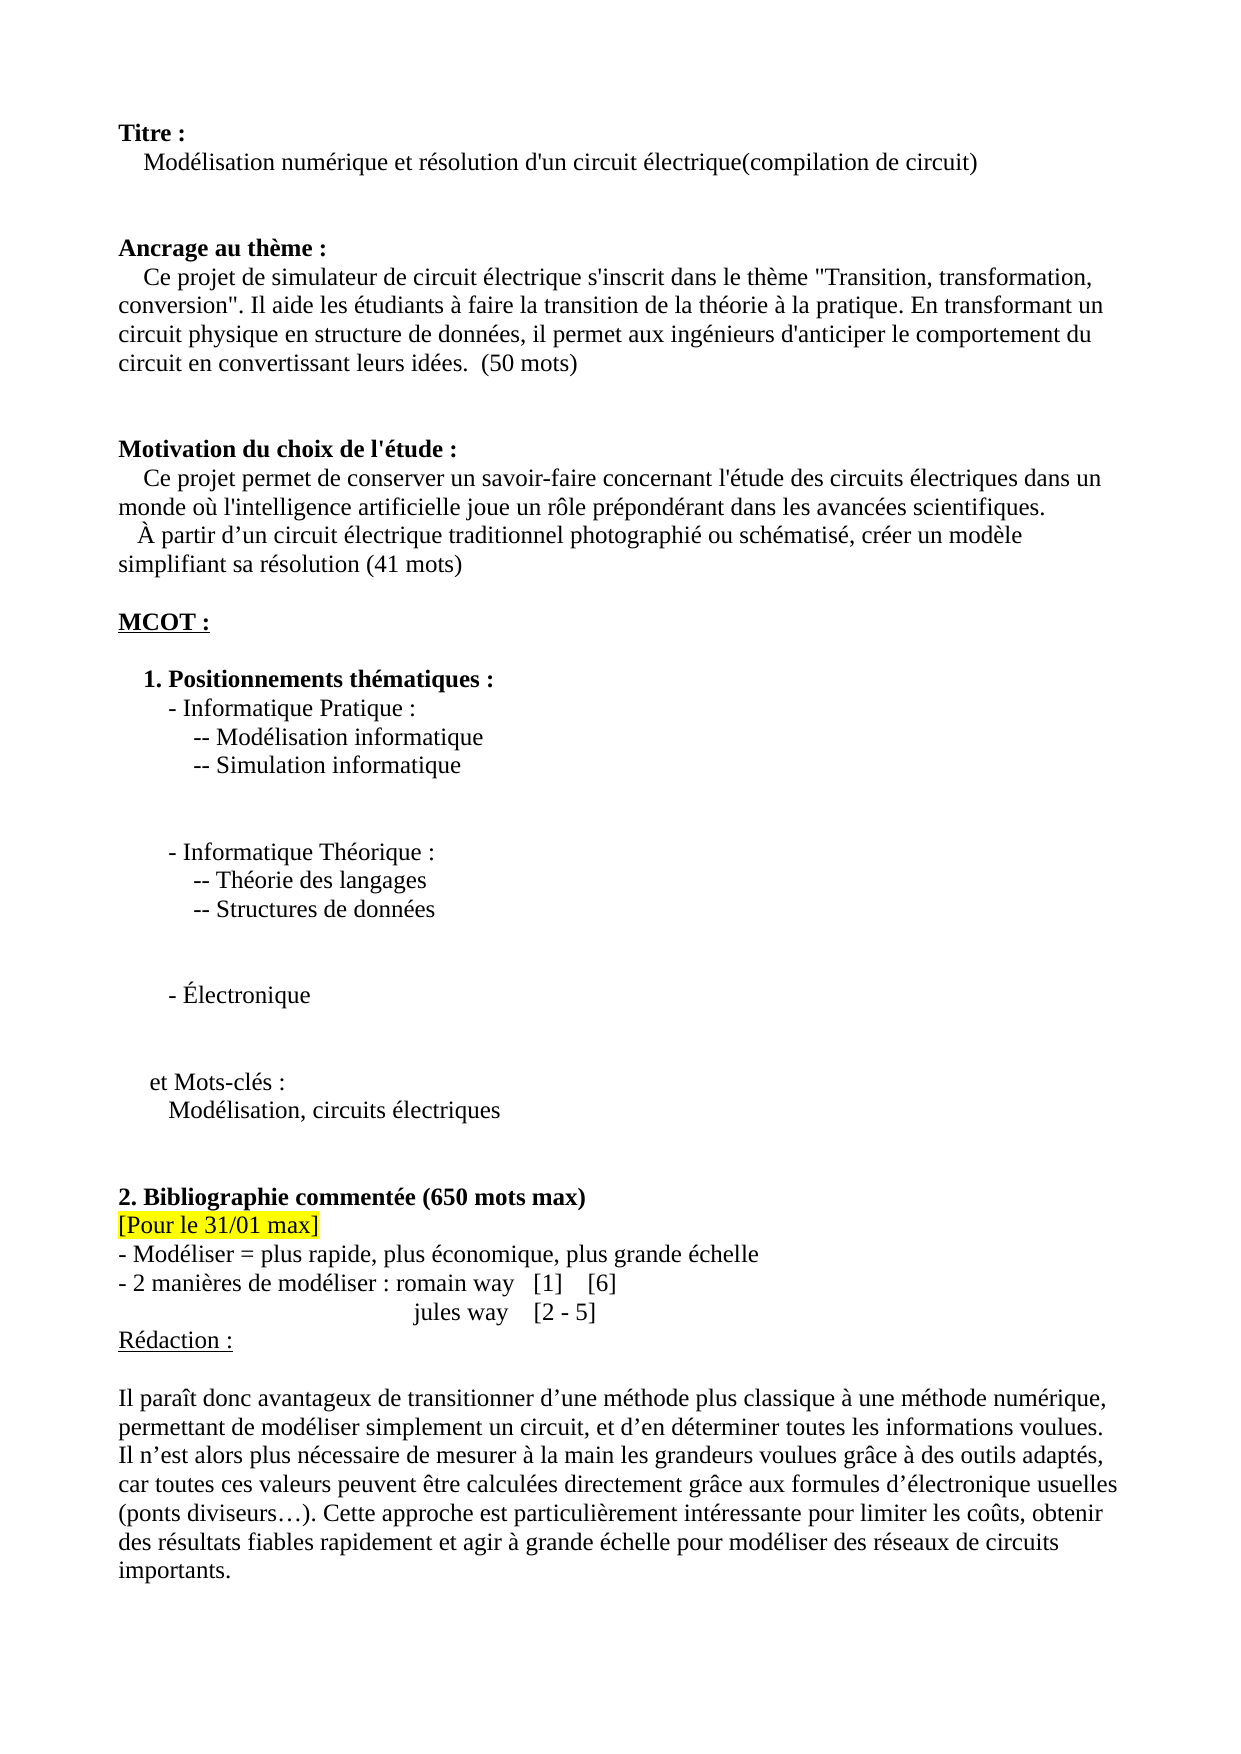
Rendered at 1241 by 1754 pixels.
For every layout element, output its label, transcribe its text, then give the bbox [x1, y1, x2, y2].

text MCOT : [118, 607, 1122, 636]
text -- Modélisation informatique [118, 722, 1122, 751]
text et Mots-clés : [118, 1067, 1122, 1096]
text Titre : [118, 118, 1122, 147]
text -- Théorie des langages [118, 866, 1122, 894]
text - Modéliser = plus rapide, plus économique, plus grande échelle [118, 1239, 1122, 1268]
text Modélisation numérique et résolution d'un circuit électrique(compilation de circuit) [118, 147, 1122, 176]
text 2. Bibliographie commentée (650 mots max) [118, 1182, 1122, 1211]
text - Informatique Théorique : [118, 837, 1122, 866]
text Rédaction : [118, 1326, 1122, 1354]
text - Électronique [118, 981, 1122, 1009]
text Ce projet de simulateur de circuit électrique s'inscrit dans le thème "Transition, transformation, conversion". Il aide les étudiants à faire la transition de la théorie à la pratique. En transformant un circuit physique en structure de données, il permet aux ingénieurs d'anticiper le comportement du circuit en convertissant leurs idées. (50 mots) [118, 262, 1122, 377]
text -- Simulation informatique [118, 751, 1122, 779]
text - 2 manières de modéliser : romain way [1] [6] [118, 1268, 1122, 1297]
text Ce projet permet de conserver un savoir-faire concernant l'étude des circuits électriques dans un monde où l'intelligence artificielle joue un rôle prépondérant dans les avancées scientifiques. [118, 463, 1122, 521]
text 1. Positionnements thématiques : [118, 664, 1122, 693]
text Motivation du choix de l'étude : [118, 434, 1122, 463]
text Ancrage au thème : [118, 233, 1122, 262]
text - Informatique Pratique : [118, 693, 1122, 722]
text Modélisation, circuits électriques [118, 1096, 1122, 1124]
text jules way [2 - 5] [118, 1297, 1122, 1326]
text Il paraît donc avantageux de transitionner d’une méthode plus classique à une méthode numérique, permettant de modéliser simplement un circuit, et d’en déterminer toutes les informations voulues. Il n’est alors plus nécessaire de mesurer à la main les grandeurs voulues grâce à des outils adaptés, car toutes ces valeurs peuvent être calculées directement grâce aux formules d’électronique usuelles (ponts diviseurs…). Cette approche est particulièrement intéressante pour limiter les coûts, obtenir des résultats fiables rapidement et agir à grande échelle pour modéliser des réseaux de circuits importants. [118, 1383, 1122, 1584]
text [Pour le 31/01 max] [118, 1211, 1122, 1239]
text À partir d’un circuit électrique traditionnel photographié ou schématisé, créer un modèle simplifiant sa résolution (41 mots) [118, 521, 1122, 578]
text -- Structures de données [118, 894, 1122, 923]
